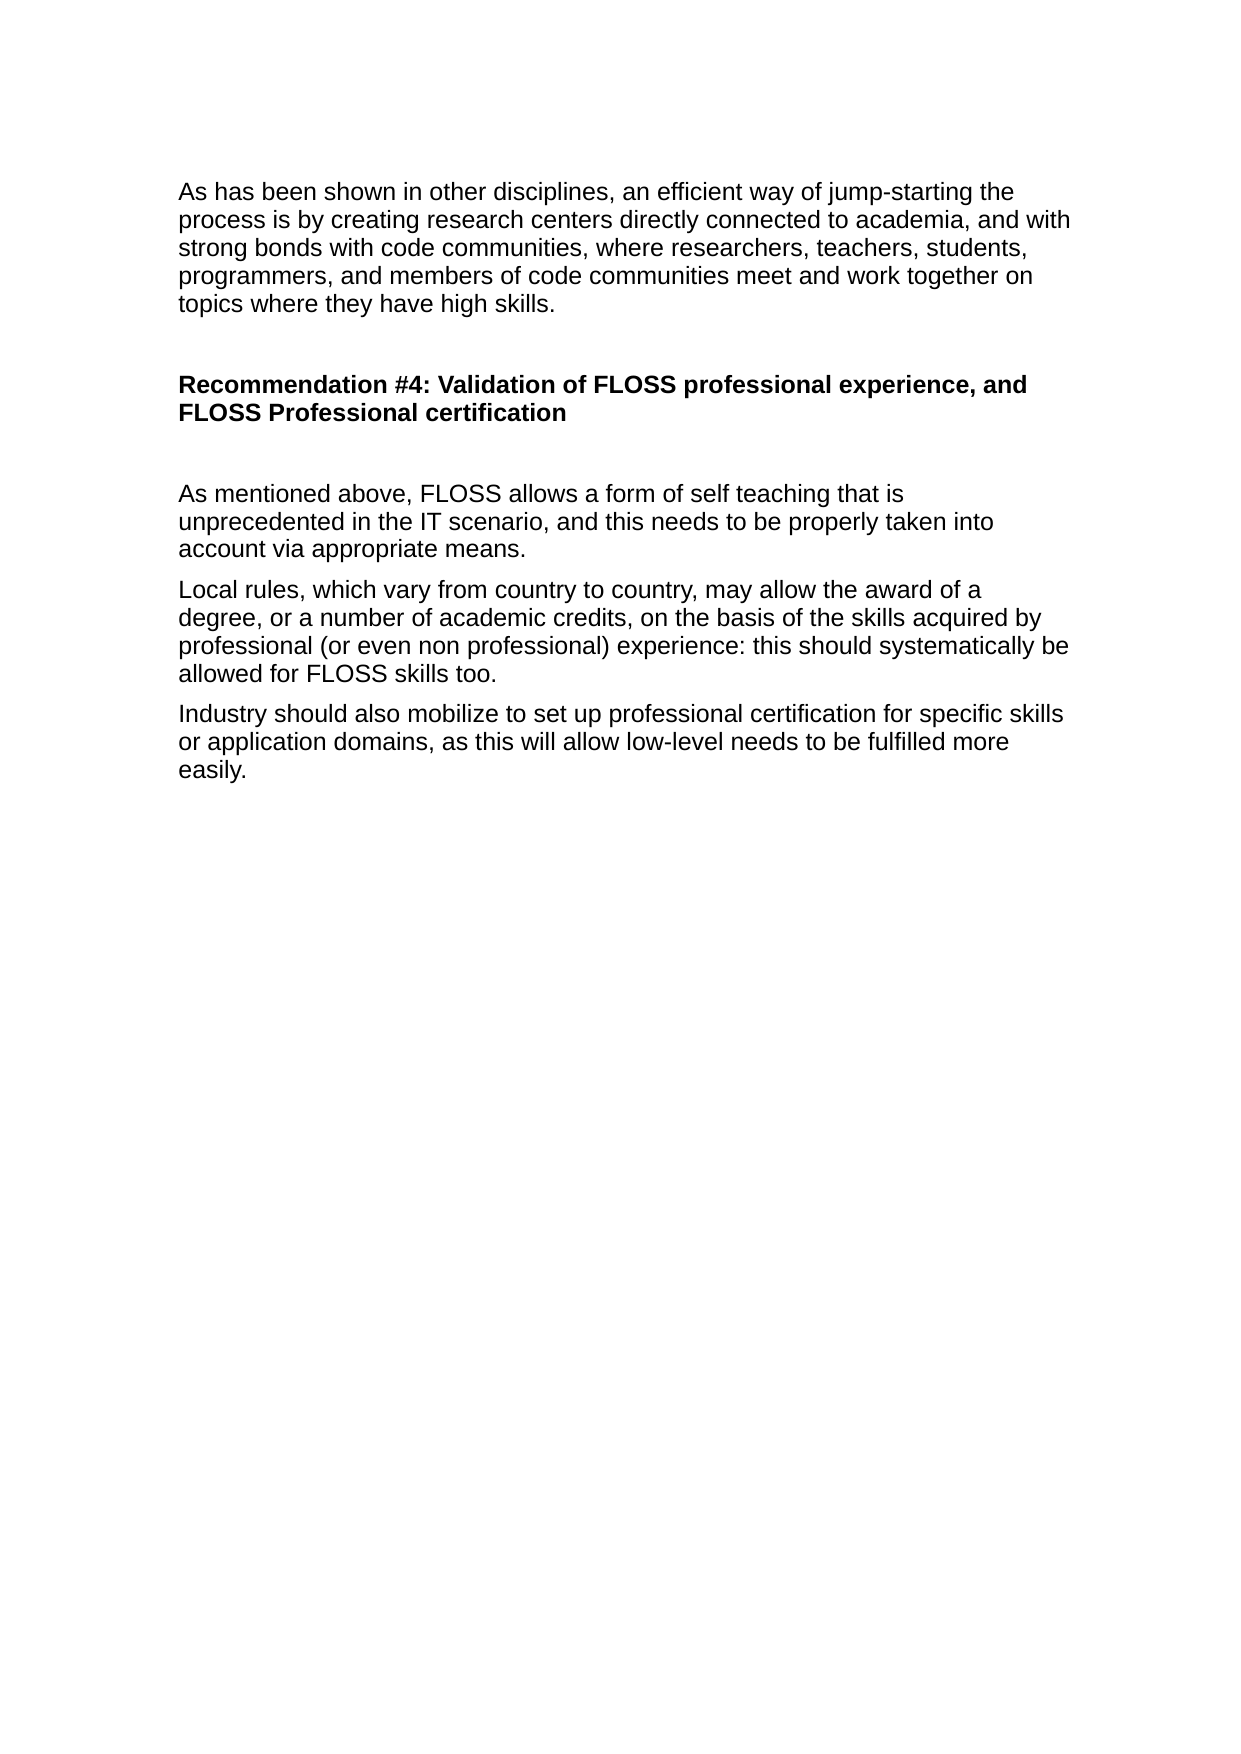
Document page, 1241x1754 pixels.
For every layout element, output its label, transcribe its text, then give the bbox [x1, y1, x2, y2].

text As mentioned above, FLOSS allows a form of self teaching that is unprecedented in the IT scenario, and this needs to be properly taken into account via appropriate means. [178, 479, 1072, 563]
text Industry should also mobilize to set up professional certification for specific skills or application domains, as this will allow low-level needs to be fulfilled more easily. [178, 700, 1072, 783]
text Recommendation #4: Validation of FLOSS professional experience, and FLOSS Professional certification [178, 371, 1072, 426]
text Local rules, which vary from country to country, may allow the award of a degree, or a number of academic credits, on the basis of the skills acquired by professional (or even non professional) experience: this should systematically be allowed for FLOSS skills too. [178, 576, 1072, 687]
text As has been shown in other disciplines, an efficient way of jump-starting the process is by creating research centers directly connected to academia, and with strong bonds with code communities, where researchers, teachers, students, programmers, and members of code communities meet and work together on topics where they have high skills. [178, 178, 1072, 318]
